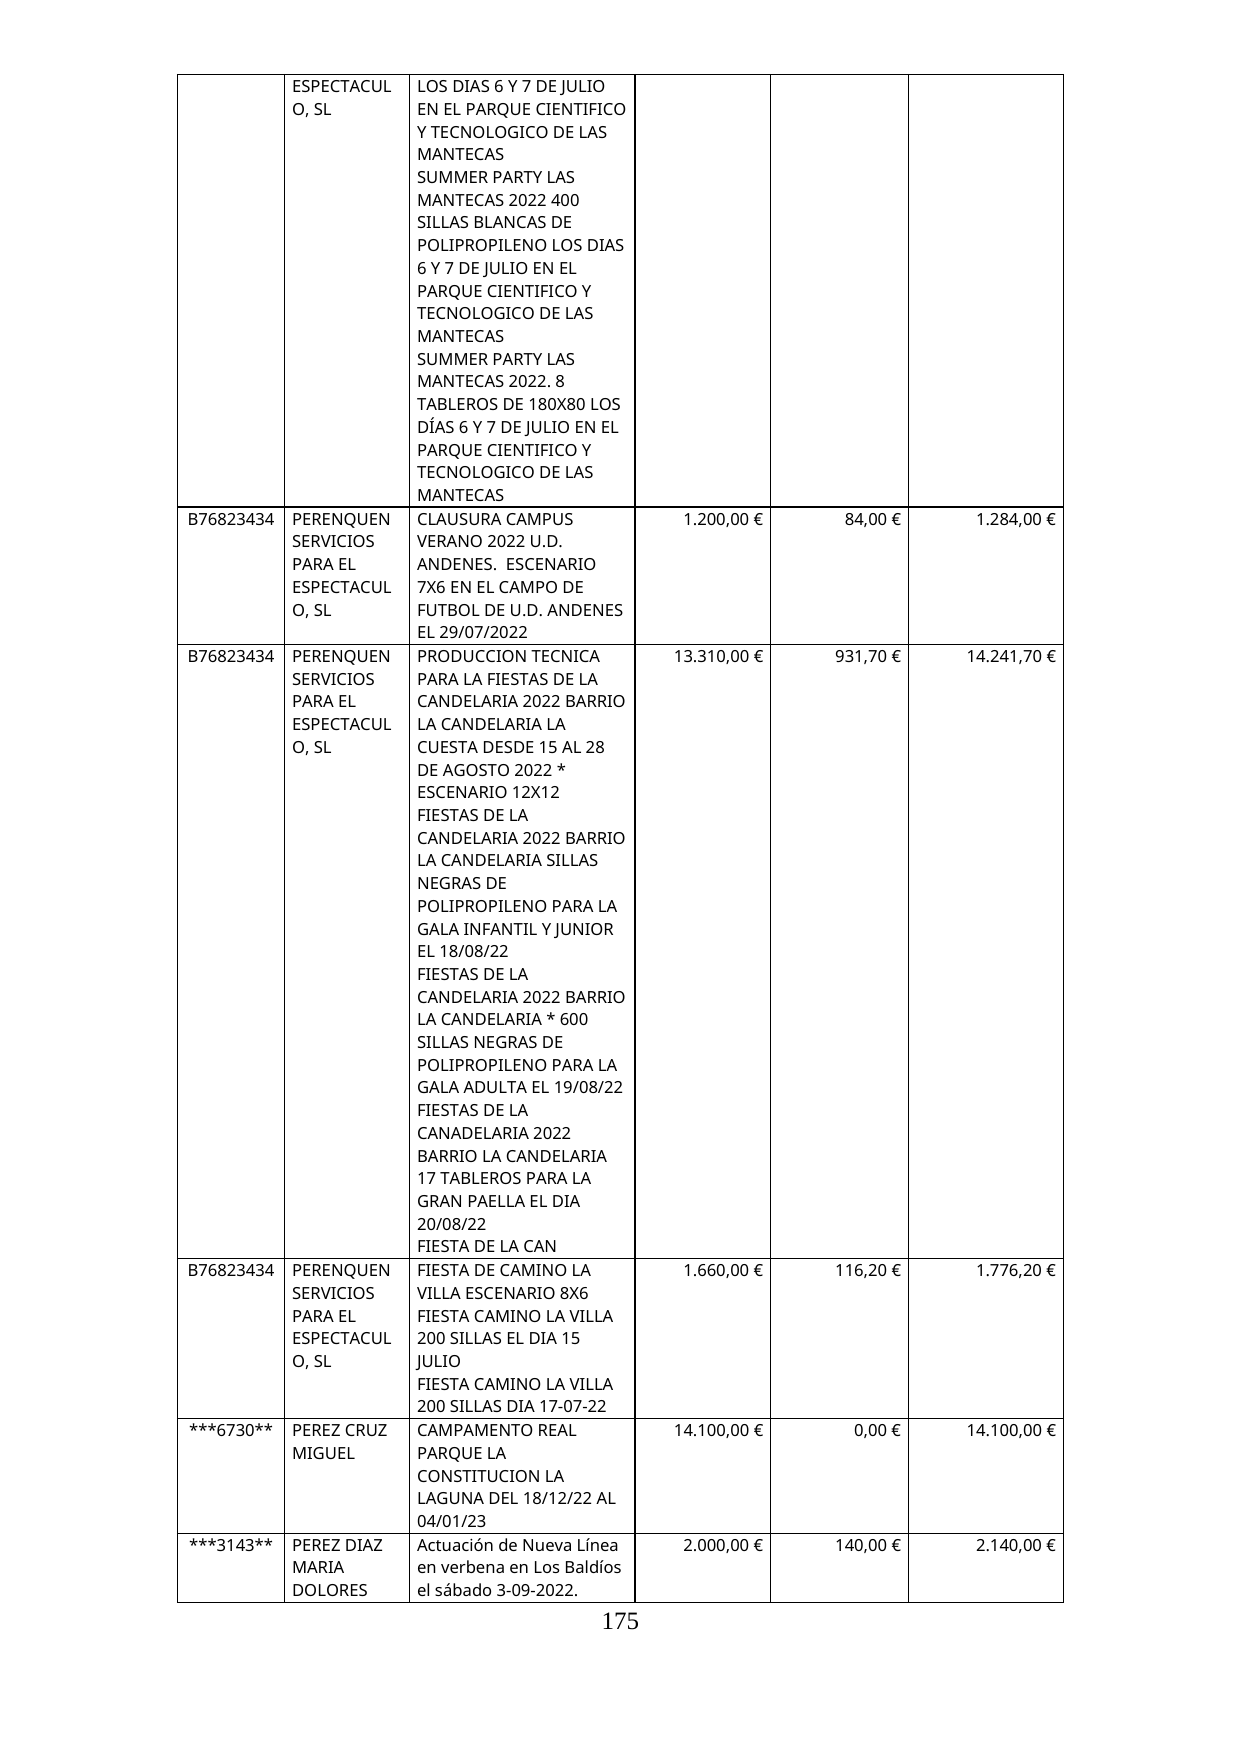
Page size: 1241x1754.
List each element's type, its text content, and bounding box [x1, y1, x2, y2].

table_cell Actuación de Nueva Línea en verbena en Los Baldíos el sábado 3-09-2022. [410, 1534, 634, 1602]
table_cell LOS DIAS 6 Y 7 DE JULIO EN EL PARQUE CIENTIFICO Y TECNOLOGICO DE LAS MANTECAS SUMMER PARTY LAS MANTECAS 2022 400 SILLAS BLANCAS DE POLIPROPILENO LOS DIAS 6 Y 7 DE JULIO EN EL PARQUE CIENTIFICO Y TECNOLOGICO DE LAS MANTECAS SUMMER PARTY LAS MANTECAS 2022. 8 TABLEROS DE 180X80 LOS DÍAS 6 Y 7 DE JULIO EN EL PARQUE CIENTIFICO Y TECNOLOGICO DE LAS MANTECAS [410, 75, 634, 506]
table_cell PERENQUEN SERVICIOS PARA EL ESPECTACULO, SL [285, 1259, 409, 1418]
table_cell PEREZ DIAZ MARIA DOLORES [285, 1534, 409, 1602]
table_cell 84,00 € [771, 508, 908, 644]
table_cell CAMPAMENTO REAL PARQUE LA CONSTITUCION LA LAGUNA DEL 18/12/22 AL 04/01/23 [410, 1419, 634, 1532]
table_cell 1.200,00 € [636, 508, 770, 644]
table_cell 1.284,00 € [909, 508, 1063, 644]
table_cell 1.660,00 € [636, 1259, 770, 1418]
table_cell 0,00 € [771, 1419, 908, 1532]
table_cell 140,00 € [771, 1534, 908, 1602]
table_cell PEREZ CRUZ MIGUEL [285, 1419, 409, 1532]
table_cell 1.776,20 € [909, 1259, 1063, 1418]
table_cell 2.140,00 € [909, 1534, 1063, 1602]
table_cell [909, 75, 1063, 506]
table_cell 13.310,00 € [636, 645, 770, 1258]
table_cell 14.241,70 € [909, 645, 1063, 1258]
table_cell PRODUCCION TECNICA PARA LA FIESTAS DE LA CANDELARIA 2022 BARRIO LA CANDELARIA LA CUESTA DESDE 15 AL 28 DE AGOSTO 2022 * ESCENARIO 12X12 FIESTAS DE LA CANDELARIA 2022 BARRIO LA CANDELARIA SILLAS NEGRAS DE POLIPROPILENO PARA LA GALA INFANTIL Y JUNIOR EL 18/08/22 FIESTAS DE LA CANDELARIA 2022 BARRIO LA CANDELARIA * 600 SILLAS NEGRAS DE POLIPROPILENO PARA LA GALA ADULTA EL 19/08/22 FIESTAS DE LA CANADELARIA 2022 BARRIO LA CANDELARIA 17 TABLEROS PARA LA GRAN PAELLA EL DIA 20/08/22 FIESTA DE LA CAN [410, 645, 634, 1258]
table_cell ***3143** [178, 1534, 284, 1602]
table_cell [636, 75, 770, 506]
table_cell 14.100,00 € [636, 1419, 770, 1532]
table_cell 116,20 € [771, 1259, 908, 1418]
table_cell PERENQUEN SERVICIOS PARA EL ESPECTACULO, SL [285, 508, 409, 644]
table_cell ***6730** [178, 1419, 284, 1532]
table_cell [178, 75, 284, 506]
table_cell B76823434 [178, 1259, 284, 1418]
table_cell ESPECTACULO, SL [285, 75, 409, 506]
table_cell PERENQUEN SERVICIOS PARA EL ESPECTACULO, SL [285, 645, 409, 1258]
table_cell B76823434 [178, 645, 284, 1258]
table_cell B76823434 [178, 508, 284, 644]
table_cell 14.100,00 € [909, 1419, 1063, 1532]
table_cell FIESTA DE CAMINO LA VILLA ESCENARIO 8X6 FIESTA CAMINO LA VILLA 200 SILLAS EL DIA 15 JULIO FIESTA CAMINO LA VILLA 200 SILLAS DIA 17-07-22 [410, 1259, 634, 1418]
table_cell 931,70 € [771, 645, 908, 1258]
table_cell CLAUSURA CAMPUS VERANO 2022 U.D. ANDENES. ESCENARIO 7X6 EN EL CAMPO DE FUTBOL DE U.D. ANDENES EL 29/07/2022 [410, 508, 634, 644]
table_cell [771, 75, 908, 506]
table_cell 2.000,00 € [636, 1534, 770, 1602]
